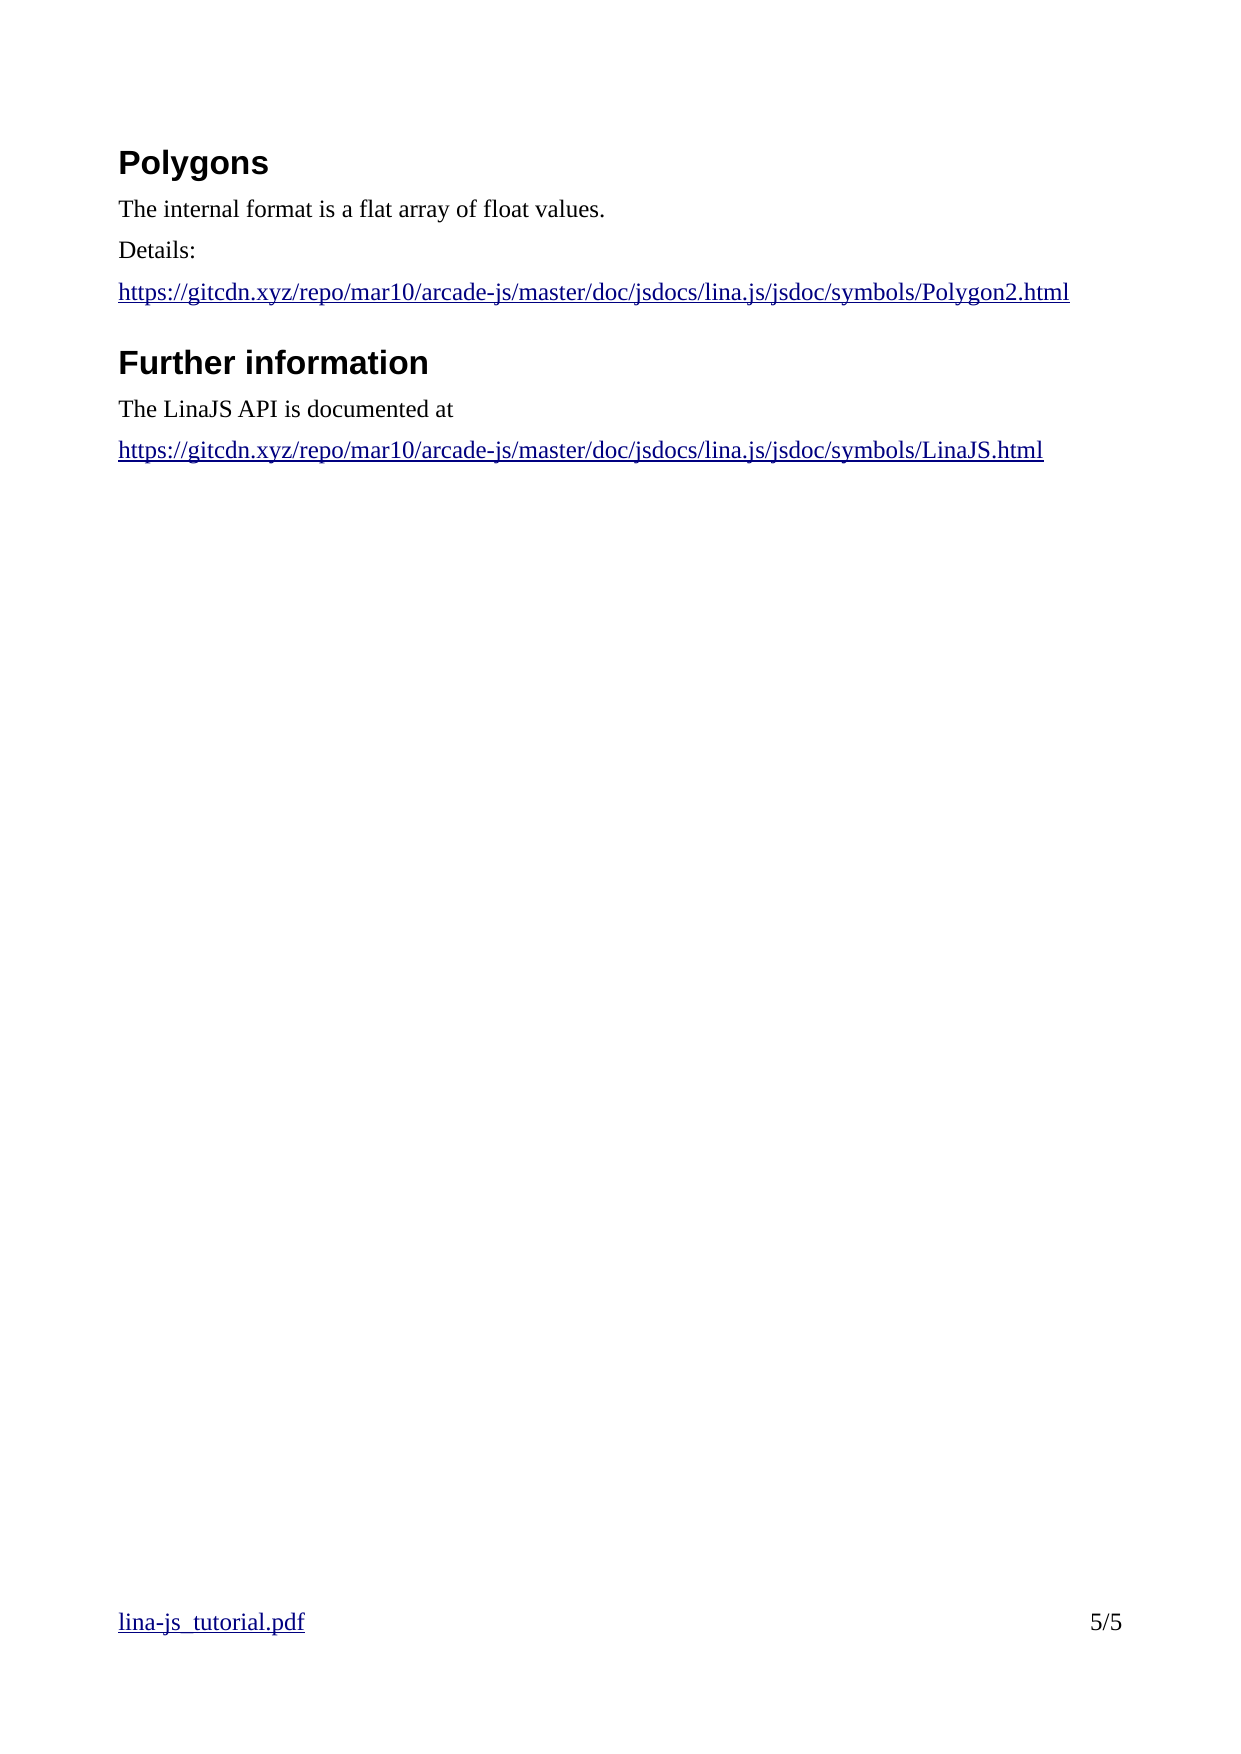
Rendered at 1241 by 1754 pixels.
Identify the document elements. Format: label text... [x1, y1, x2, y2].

text Details: [118, 236, 1122, 264]
text The internal format is a flat array of float values. [118, 194, 1122, 223]
text The LinaJS API is documented at [118, 394, 1122, 423]
text https://gitcdn.xyz/repo/mar10/arcade-js/master/doc/jsdocs/lina.js/jsdoc/symbols/Polygon2.html [118, 277, 1122, 306]
subtitle Polygons [118, 143, 1122, 182]
subtitle Further information [118, 343, 1122, 382]
text https://gitcdn.xyz/repo/mar10/arcade-js/master/doc/jsdocs/lina.js/jsdoc/symbols/LinaJS.html [118, 435, 1122, 464]
